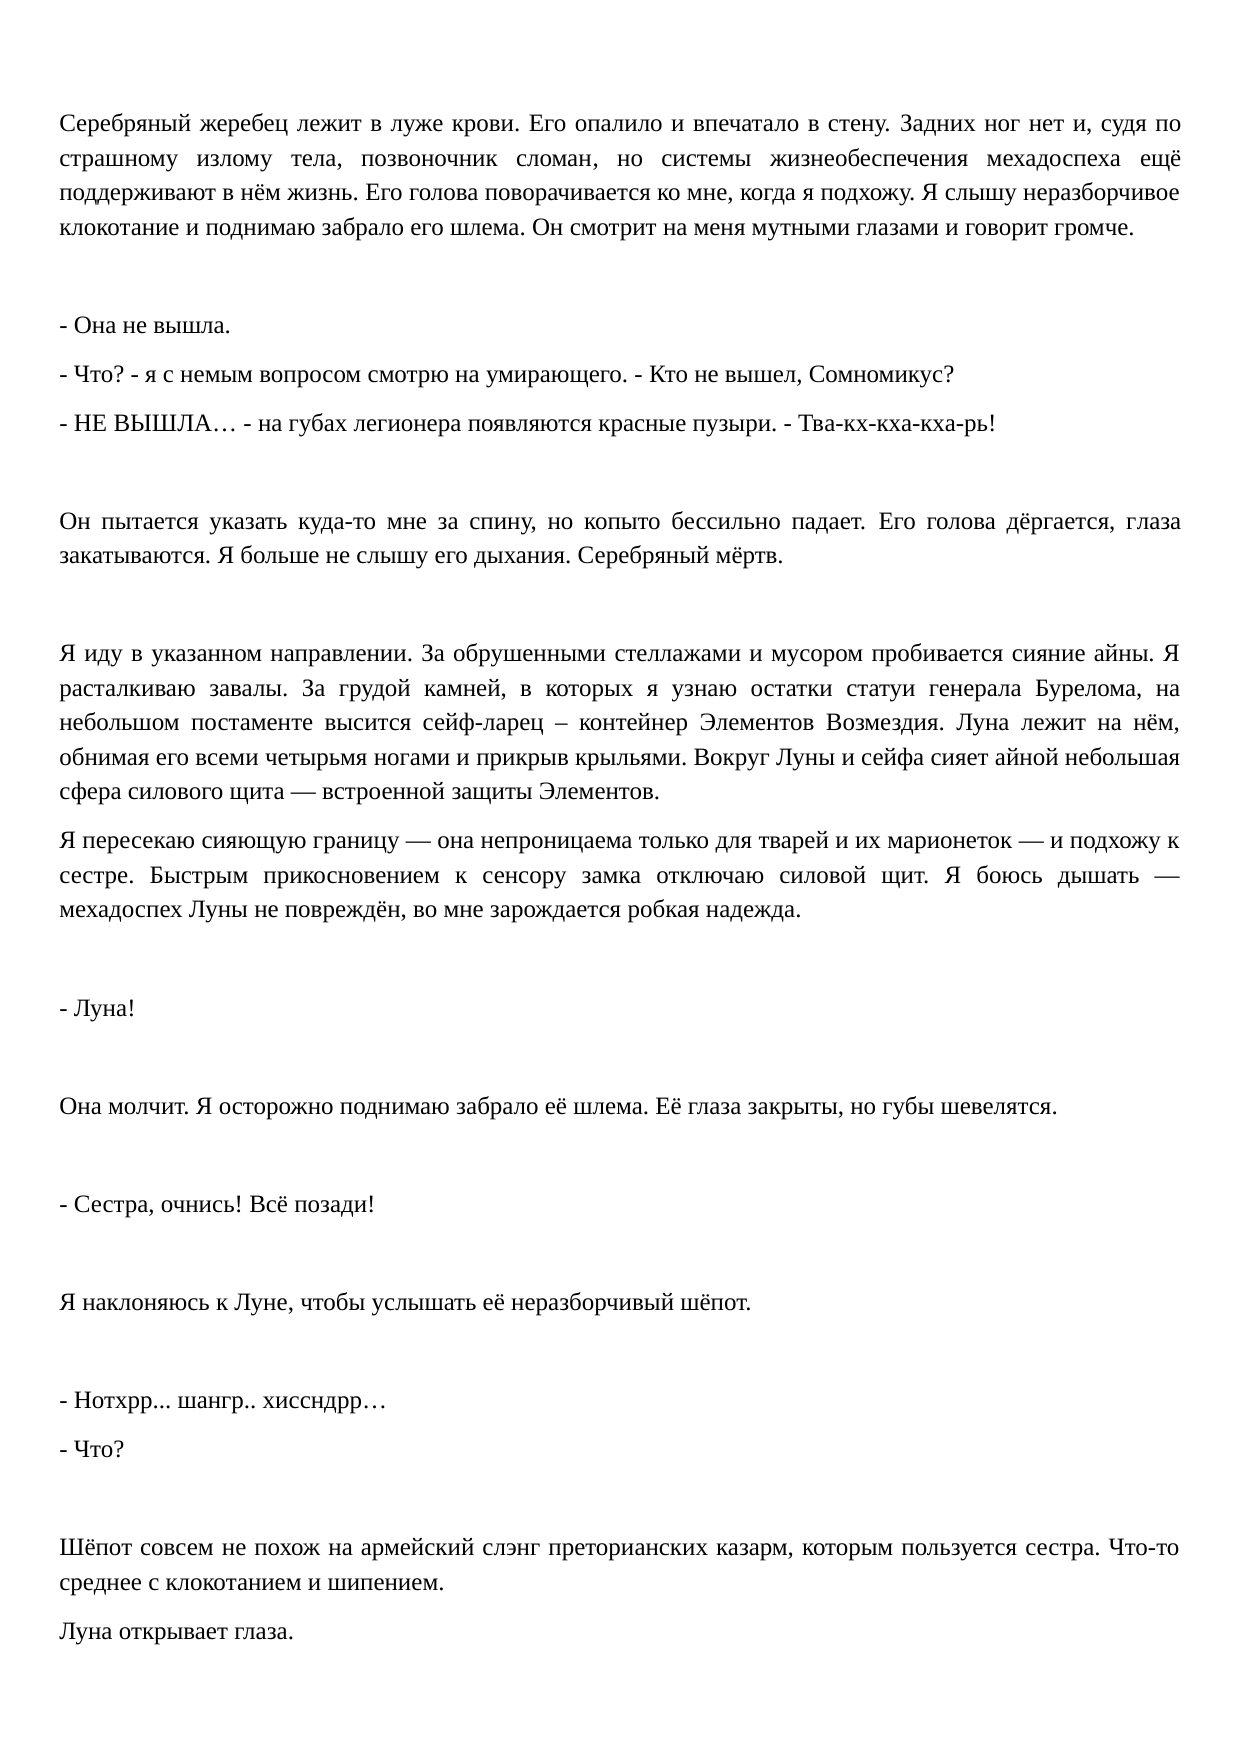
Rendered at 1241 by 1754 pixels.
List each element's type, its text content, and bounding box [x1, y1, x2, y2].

text Луна открывает глаза. [59, 1616, 1181, 1644]
text - Что? [59, 1434, 1181, 1463]
text Она молчит. Я осторожно поднимаю забрало её шлема. Её глаза закрыты, но губы шевелятся. [59, 1091, 1181, 1119]
text Он пытается указать куда-то мне за спину, но копыто бессильно падает. Его голова дёргается, глаза закатываются. Я больше не слышу его дыхания. Серебряный мёртв. [59, 506, 1181, 569]
text Я наклоняюсь к Луне, чтобы услышать её неразборчивый шёпот. [59, 1287, 1181, 1316]
text Я пересекаю сияющую границу — она непроницаема только для тварей и их марионеток — и подхожу к сестре. Быстрым прикосновением к сенсору замка отключаю силовой щит. Я боюсь дышать — мехадоспех Луны не повреждён, во мне зарождается робкая надежда. [59, 826, 1181, 923]
text - Что? - я с немым вопросом смотрю на умирающего. - Кто не вышел, Сомномикус? [59, 359, 1181, 387]
text Серебряный жеребец лежит в луже крови. Его опалило и впечатало в стену. Задних ног нет и, судя по страшному излому тела, позвоночник сломан, но системы жизнеобеспечения мехадоспеха ещё поддерживают в нём жизнь. Его голова поворачивается ко мне, когда я подхожу. Я слышу неразборчивое клокотание и поднимаю забрало его шлема. Он смотрит на меня мутными глазами и говорит громче. [59, 108, 1181, 240]
text - Нотхрр... шангр.. хиссндрр… [59, 1385, 1181, 1414]
text Шёпот совсем не похож на армейский слэнг преторианских казарм, которым пользуется сестра. Что-то среднее с клокотанием и шипением. [59, 1532, 1181, 1596]
text - Сестра, очнись! Всё позади! [59, 1189, 1181, 1218]
text - Луна! [59, 993, 1181, 1021]
text - НЕ ВЫШЛА… - на губах легионера появляются красные пузыри. - Тва-кх-кха-кха-рь! [59, 408, 1181, 437]
text Я иду в указанном направлении. За обрушенными стеллажами и мусором пробивается сияние айны. Я расталкиваю завалы. За грудой камней, в которых я узнаю остатки статуи генерала Бурелома, на небольшом постаменте высится сейф-ларец – контейнер Элементов Возмездия. Луна лежит на нём, обнимая его всеми четырьмя ногами и прикрыв крыльями. Вокруг Луны и сейфа сияет айной небольшая сфера силового щита — встроенной защиты Элементов. [59, 638, 1181, 805]
text - Она не вышла. [59, 310, 1181, 338]
